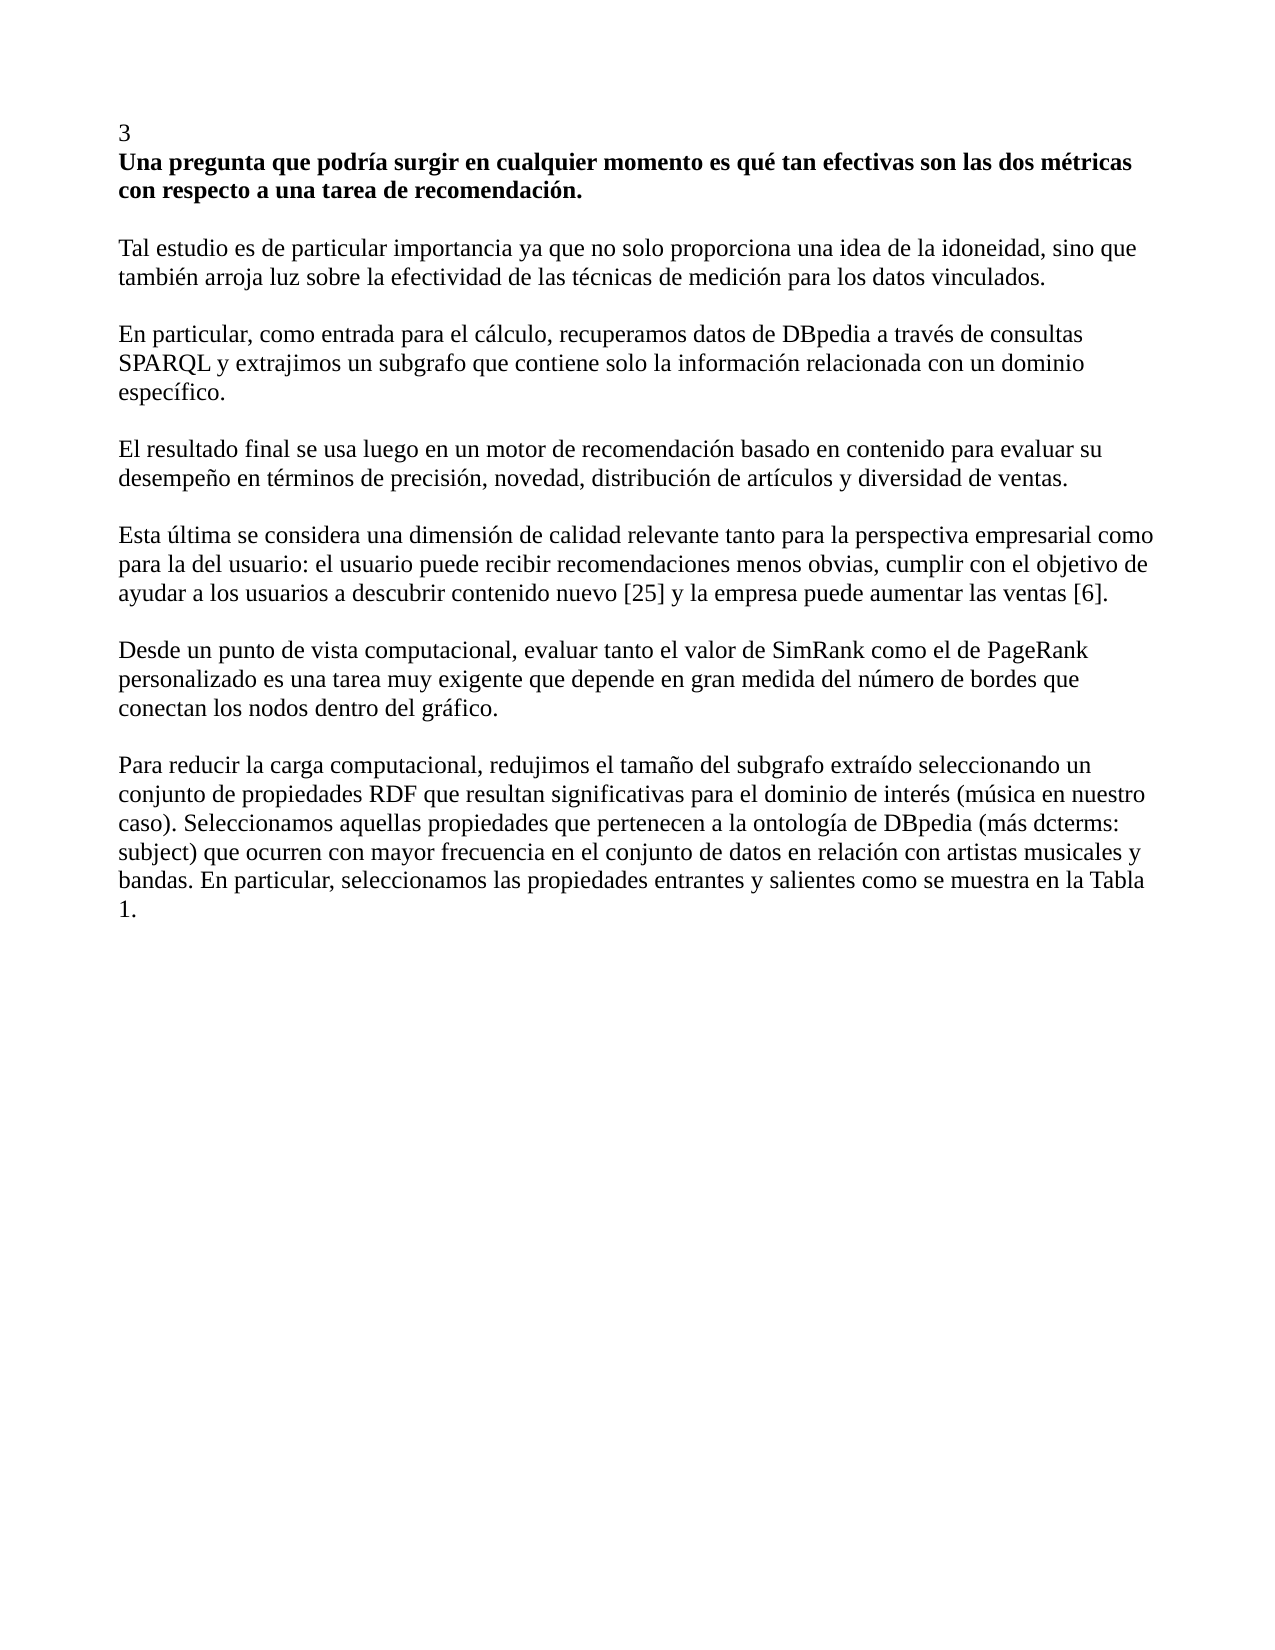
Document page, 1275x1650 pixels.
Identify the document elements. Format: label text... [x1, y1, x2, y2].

text Desde un punto de vista computacional, evaluar tanto el valor de SimRank como el de PageRank personalizado es una tarea muy exigente que depende en gran medida del número de bordes que conectan los nodos dentro del gráfico. [118, 636, 1157, 722]
text El resultado final se usa luego en un motor de recomendación basado en contenido para evaluar su desempeño en términos de precisión, novedad, distribución de artículos y diversidad de ventas. [118, 434, 1157, 492]
text En particular, como entrada para el cálculo, recuperamos datos de DBpedia a través de consultas SPARQL y extrajimos un subgrafo que contiene solo la información relacionada con un dominio específico. [118, 319, 1157, 406]
text Tal estudio es de particular importancia ya que no solo proporciona una idea de la idoneidad, sino que también arroja luz sobre la efectividad de las técnicas de medición para los datos vinculados. [118, 233, 1157, 291]
text 3 [118, 118, 1157, 147]
text Para reducir la carga computacional, redujimos el tamaño del subgrafo extraído seleccionando un conjunto de propiedades RDF que resultan significativas para el dominio de interés (música en nuestro caso). Seleccionamos aquellas propiedades que pertenecen a la ontología de DBpedia (más dcterms: subject) que ocurren con mayor frecuencia en el conjunto de datos en relación con artistas musicales y bandas. En particular, seleccionamos las propiedades entrantes y salientes como se muestra en la Tabla 1. [118, 751, 1157, 923]
text Una pregunta que podría surgir en cualquier momento es qué tan efectivas son las dos métricas con respecto a una tarea de recomendación. [118, 147, 1157, 204]
text Esta última se considera una dimensión de calidad relevante tanto para la perspectiva empresarial como para la del usuario: el usuario puede recibir recomendaciones menos obvias, cumplir con el objetivo de ayudar a los usuarios a descubrir contenido nuevo [25] y la empresa puede aumentar las ventas [6]. [118, 521, 1157, 607]
